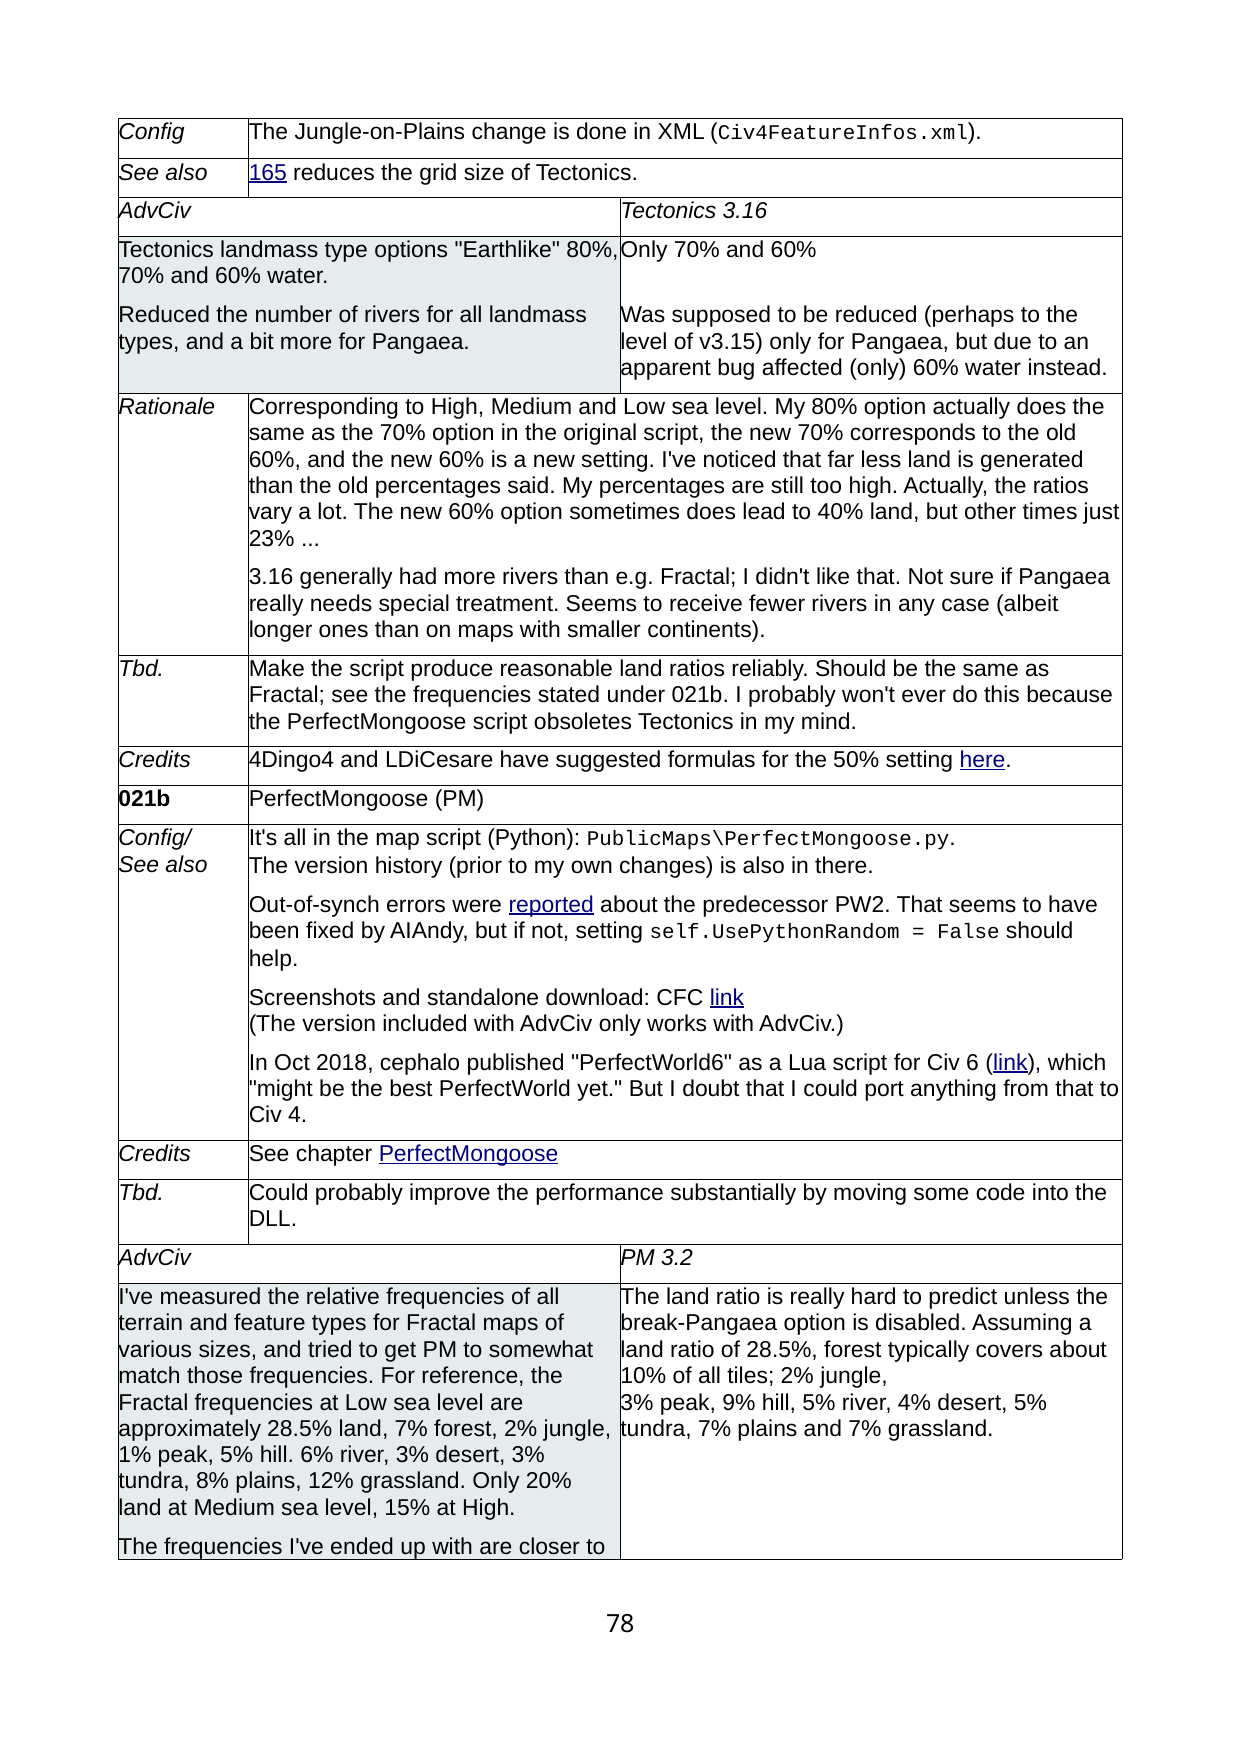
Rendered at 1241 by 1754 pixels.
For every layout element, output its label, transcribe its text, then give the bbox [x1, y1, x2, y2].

table_cell Rationale [119, 394, 248, 655]
table_cell The Jungle-on-Plains change is done in XML (Civ4FeatureInfos.xml). [249, 119, 1122, 158]
table_cell AdvCiv [119, 1245, 620, 1283]
table_cell Tbd. [119, 1180, 248, 1244]
table_cell Could probably improve the performance substantially by moving some code into the DLL. [249, 1180, 1122, 1244]
table_cell Tectonics 3.16 [621, 198, 1122, 236]
table_cell It's all in the map script (Python): PublicMaps\PerfectMongoose.py. The version history (prior to my own changes) is also in there. Out-of-synch errors were reported about the predecessor PW2. That seems to have been fixed by AIAndy, but if not, setting self.UsePythonRandom = False should help. Screenshots and standalone download: CFC link (The version included with AdvCiv only works with AdvCiv.) In Oct 2018, cephalo published "PerfectWorld6" as a Lua script for Civ 6 (link), which "might be the best PerfectWorld yet." But I doubt that I could port anything from that to Civ 4. [249, 825, 1122, 1140]
table_cell PM 3.2 [621, 1245, 1122, 1283]
table_cell See chapter PerfectMongoose [249, 1141, 1122, 1179]
table_cell 165 reduces the grid size of Tectonics. [249, 159, 1122, 197]
table_cell Credits [119, 1141, 248, 1179]
table_cell 4Dingo4 and LDiCesare have suggested formulas for the 50% setting here. [249, 747, 1122, 785]
table_cell Tectonics landmass type options "Earthlike" 80%, 70% and 60% water. Reduced the number of rivers for all landmass types, and a bit more for Pangaea. [119, 237, 620, 393]
table_cell The land ratio is really hard to predict unless the break-Pangaea option is disabled. Assuming a land ratio of 28.5%, forest typically covers about 10% of all tiles; 2% jungle, 3% peak, 9% hill, 5% river, 4% desert, 5% tundra, 7% plains and 7% grassland. [621, 1284, 1122, 1559]
table_cell Config/ See also [119, 825, 248, 1140]
table_cell Tbd. [119, 656, 248, 746]
table_cell Credits [119, 747, 248, 785]
table_cell Config [119, 119, 248, 158]
table_cell See also [119, 159, 248, 197]
table_cell Corresponding to High, Medium and Low sea level. My 80% option actually does the same as the 70% option in the original script, the new 70% corresponds to the old 60%, and the new 60% is a new setting. I've noticed that far less land is generated than the old percentages said. My percentages are still too high. Actually, the ratios vary a lot. The new 60% option sometimes does lead to 40% land, but other times just 23% ... 3.16 generally had more rivers than e.g. Fractal; I didn't like that. Not sure if Pangaea really needs special treatment. Seems to receive fewer rivers in any case (albeit longer ones than on maps with smaller continents). [249, 394, 1122, 655]
table_cell Only 70% and 60% Was supposed to be reduced (perhaps to the level of v3.15) only for Pangaea, but due to an apparent bug affected (only) 60% water instead. [621, 237, 1122, 393]
table_cell I've measured the relative frequencies of all terrain and feature types for Fractal maps of various sizes, and tried to get PM to somewhat match those frequencies. For reference, the Fractal frequencies at Low sea level are approximately 28.5% land, 7% forest, 2% jungle, 1% peak, 5% hill. 6% river, 3% desert, 3% tundra, 8% plains, 12% grassland. Only 20% land at Medium sea level, 15% at High. The frequencies I've ended up with are closer to [119, 1284, 620, 1559]
table_cell Make the script produce reasonable land ratios reliably. Should be the same as Fractal; see the frequencies stated under 021b. I probably won't ever do this because the PerfectMongoose script obsoletes Tectonics in my mind. [249, 656, 1122, 746]
table_cell 021b [119, 786, 248, 824]
table_cell PerfectMongoose (PM) [249, 786, 1122, 824]
table_cell AdvCiv [119, 198, 620, 236]
